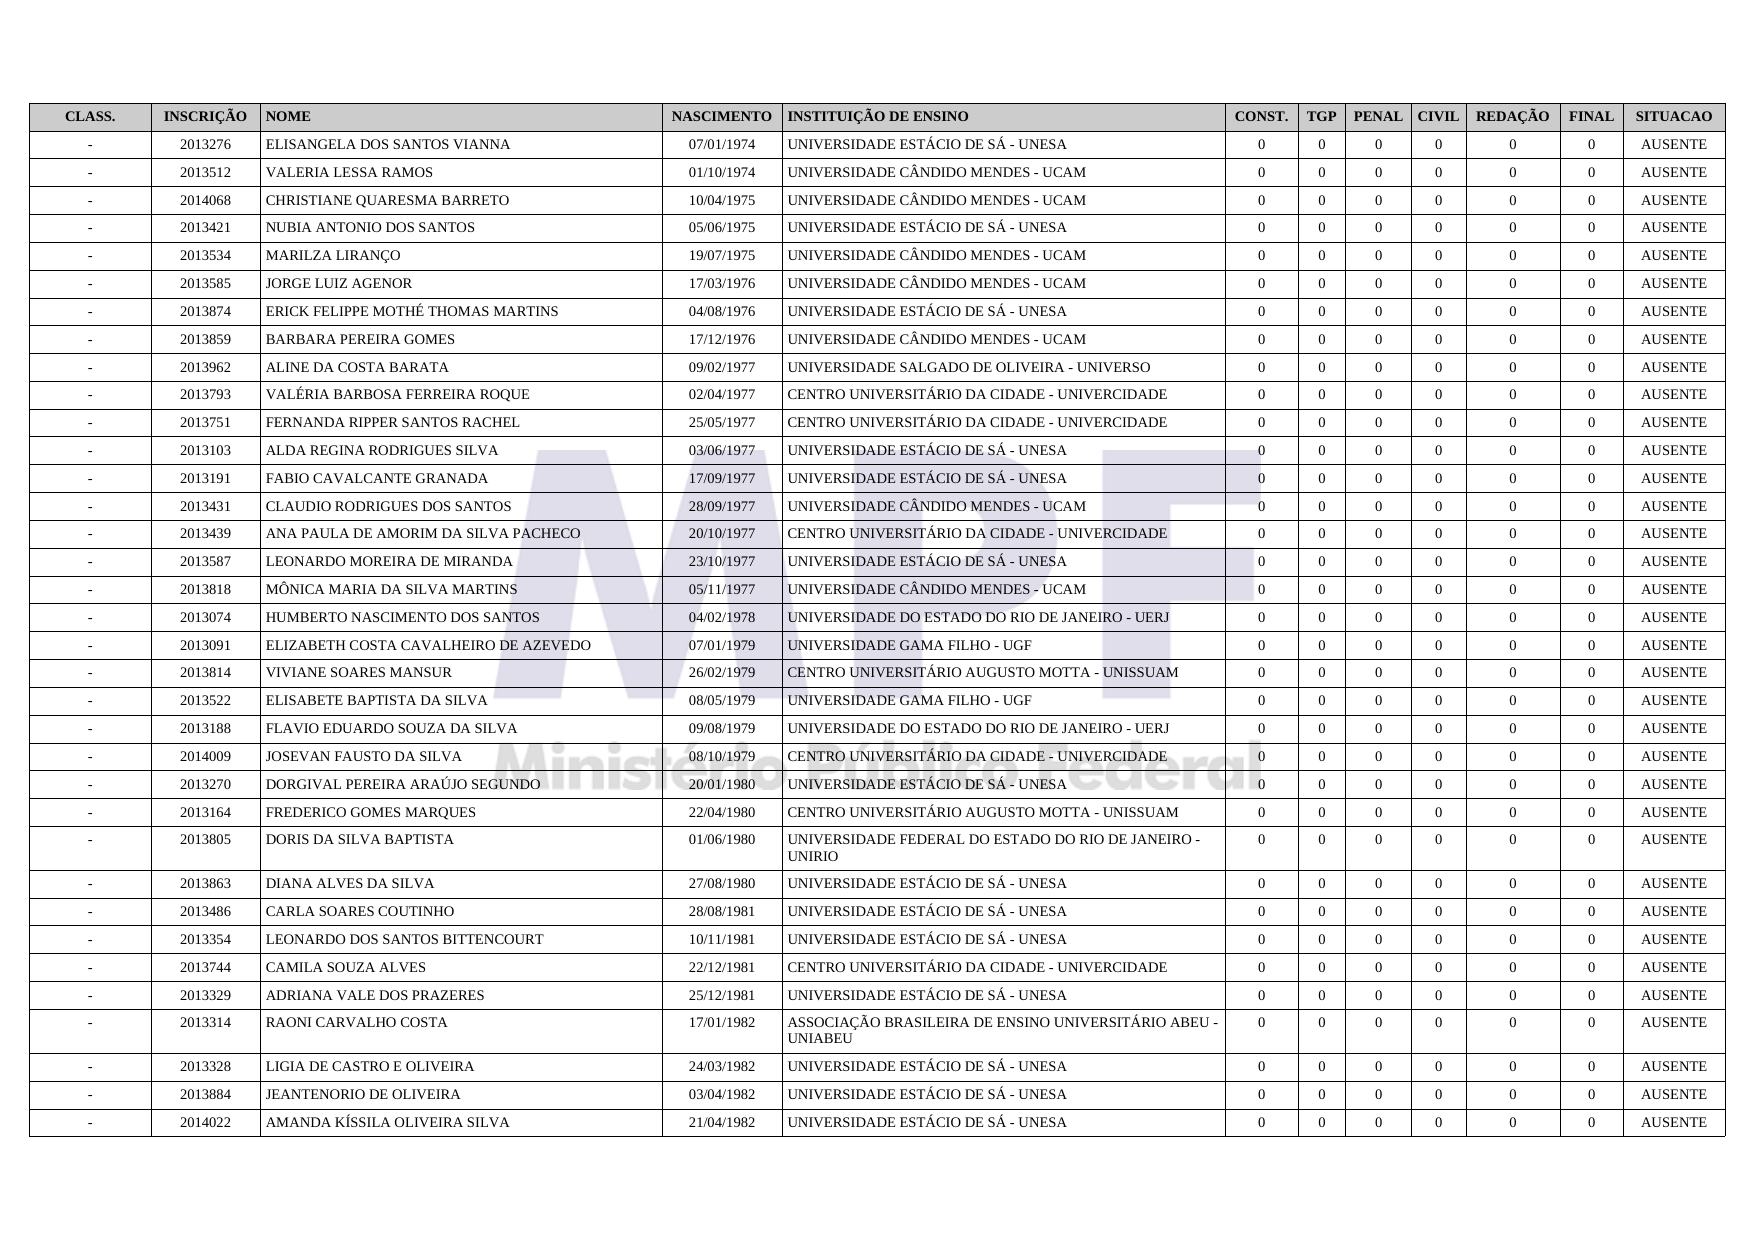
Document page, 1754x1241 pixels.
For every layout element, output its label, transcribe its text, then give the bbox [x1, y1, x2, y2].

table_cell 0 [1299, 716, 1345, 742]
table_cell 2013522 [152, 688, 260, 714]
table_cell 2013534 [152, 243, 260, 269]
table_cell 24/03/1982 [663, 1054, 782, 1081]
table_cell AUSENTE [1624, 187, 1725, 214]
table_cell 0 [1346, 354, 1411, 381]
picture [663, 744, 782, 770]
table_cell 0 [1346, 521, 1411, 548]
table_cell 0 [1226, 1054, 1298, 1081]
table_cell UNIVERSIDADE ESTÁCIO DE SÁ - UNESA [783, 871, 1225, 898]
table_cell 0 [1467, 1054, 1560, 1081]
table_cell 0 [1346, 604, 1411, 631]
table_cell 0 [1299, 326, 1345, 353]
table_cell UNIVERSIDADE DO ESTADO DO RIO DE JANEIRO - UERJ [783, 604, 1225, 631]
table_cell AUSENTE [1624, 382, 1725, 409]
table_cell JEANTENORIO DE OLIVEIRA [261, 1082, 662, 1108]
table_cell 25/12/1981 [663, 982, 782, 1009]
table_cell 0 [1299, 243, 1345, 269]
table_cell 0 [1226, 410, 1298, 436]
table_cell 0 [1561, 437, 1623, 464]
picture [783, 771, 1225, 790]
table_cell UNIVERSIDADE CÂNDIDO MENDES - UCAM [783, 326, 1225, 353]
table_cell 20/01/1980 [663, 771, 782, 798]
table_cell UNIVERSIDADE GAMA FILHO - UGF [783, 632, 1225, 659]
table_cell - [30, 187, 151, 214]
table_header NASCIMENTO [663, 104, 782, 131]
table_cell 2013091 [152, 632, 260, 659]
table_cell 0 [1412, 899, 1466, 925]
table_cell 20/10/1977 [663, 521, 782, 548]
table_cell 0 [1299, 521, 1345, 548]
table_cell 10/04/1975 [663, 187, 782, 214]
table_cell 0 [1226, 382, 1298, 409]
table_cell UNIVERSIDADE FEDERAL DO ESTADO DO RIO DE JANEIRO - UNIRIO [783, 827, 1225, 870]
table_cell 0 [1346, 827, 1411, 870]
table_cell 0 [1226, 299, 1298, 325]
table_cell 2013328 [152, 1054, 260, 1081]
table_cell ERICK FELIPPE MOTHÉ THOMAS MARTINS [261, 299, 662, 325]
table_cell NUBIA ANTONIO DOS SANTOS [261, 215, 662, 242]
picture [493, 716, 662, 743]
table_cell 0 [1561, 660, 1623, 687]
table_cell 0 [1561, 871, 1623, 898]
table_cell 0 [1467, 465, 1560, 492]
table_cell 05/06/1975 [663, 215, 782, 242]
table_cell AUSENTE [1624, 465, 1725, 492]
table_cell ANA PAULA DE AMORIM DA SILVA PACHECO [261, 521, 662, 548]
table_cell 0 [1561, 465, 1623, 492]
table_cell AUSENTE [1624, 926, 1725, 953]
table_cell 04/02/1978 [663, 604, 782, 631]
table_cell CLAUDIO RODRIGUES DOS SANTOS [261, 493, 662, 520]
table_cell FABIO CAVALCANTE GRANADA [261, 465, 662, 492]
table_cell 0 [1561, 604, 1623, 631]
table_cell UNIVERSIDADE ESTÁCIO DE SÁ - UNESA [783, 215, 1225, 242]
table_cell 0 [1467, 521, 1560, 548]
table_cell UNIVERSIDADE ESTÁCIO DE SÁ - UNESA [783, 549, 1225, 576]
table_cell 0 [1346, 744, 1411, 770]
table_cell - [30, 354, 151, 381]
table_cell ALDA REGINA RODRIGUES SILVA [261, 437, 662, 464]
table_cell CENTRO UNIVERSITÁRIO DA CIDADE - UNIVERCIDADE [783, 744, 1225, 770]
table_cell UNIVERSIDADE ESTÁCIO DE SÁ - UNESA [783, 1054, 1225, 1081]
table_cell 0 [1346, 716, 1411, 742]
table_cell 0 [1412, 132, 1466, 158]
table_cell 0 [1412, 187, 1466, 214]
table_cell 0 [1226, 243, 1298, 269]
table_cell 0 [1412, 354, 1466, 381]
table_cell - [30, 982, 151, 1009]
table_cell 0 [1467, 132, 1560, 158]
picture [1226, 577, 1261, 603]
table_cell 0 [1412, 243, 1466, 269]
table_cell 0 [1346, 771, 1411, 798]
table_header CONST. [1226, 104, 1298, 131]
table_cell 0 [1561, 716, 1623, 742]
table_cell BARBARA PEREIRA GOMES [261, 326, 662, 353]
table_cell 2013512 [152, 159, 260, 186]
table_cell 2014068 [152, 187, 260, 214]
table_cell - [30, 827, 151, 870]
table_cell AUSENTE [1624, 771, 1725, 798]
table_cell AUSENTE [1624, 437, 1725, 464]
table_cell 0 [1467, 799, 1560, 826]
table_cell 0 [1561, 299, 1623, 325]
picture [663, 450, 782, 464]
table_cell - [30, 799, 151, 826]
table_cell 0 [1561, 410, 1623, 436]
table_header INSCRIÇÃO [152, 104, 260, 131]
table_cell 2013751 [152, 410, 260, 436]
table_cell 2013859 [152, 326, 260, 353]
table_cell UNIVERSIDADE CÂNDIDO MENDES - UCAM [783, 577, 1225, 603]
table_cell AUSENTE [1624, 549, 1725, 576]
picture [493, 744, 662, 770]
table_cell 0 [1299, 926, 1345, 953]
table_cell 17/03/1976 [663, 271, 782, 297]
picture [1226, 604, 1261, 631]
table_cell 0 [1346, 799, 1411, 826]
table_cell - [30, 132, 151, 158]
table_cell 0 [1299, 465, 1345, 492]
table_cell 0 [1561, 899, 1623, 925]
table_cell 2013486 [152, 899, 260, 925]
table_cell 0 [1226, 1082, 1298, 1108]
table_cell LEONARDO DOS SANTOS BITTENCOURT [261, 926, 662, 953]
picture [1226, 771, 1261, 790]
table_cell 0 [1467, 660, 1560, 687]
table_cell 2013354 [152, 926, 260, 953]
table_cell 0 [1226, 521, 1298, 548]
table_cell 0 [1467, 688, 1560, 714]
table_cell 0 [1346, 1054, 1411, 1081]
table_cell - [30, 243, 151, 269]
table_cell 0 [1226, 271, 1298, 297]
table_cell AUSENTE [1624, 660, 1725, 687]
table_header CLASS. [30, 104, 151, 131]
table_cell AUSENTE [1624, 688, 1725, 714]
table_cell AMANDA KÍSSILA OLIVEIRA SILVA [261, 1110, 662, 1136]
table_cell 0 [1412, 660, 1466, 687]
table_cell AUSENTE [1624, 744, 1725, 770]
table_cell 0 [1467, 716, 1560, 742]
table_cell 0 [1226, 632, 1298, 659]
table_cell UNIVERSIDADE ESTÁCIO DE SÁ - UNESA [783, 437, 1225, 464]
table_cell 0 [1412, 382, 1466, 409]
table_cell 0 [1561, 132, 1623, 158]
picture [493, 577, 662, 603]
table_cell 07/01/1974 [663, 132, 782, 158]
table_cell 0 [1299, 159, 1345, 186]
table_cell 0 [1226, 1110, 1298, 1136]
table_header INSTITUIÇÃO DE ENSINO [783, 104, 1225, 131]
table_cell 28/08/1981 [663, 899, 782, 925]
table_cell 0 [1467, 744, 1560, 770]
table_cell UNIVERSIDADE CÂNDIDO MENDES - UCAM [783, 159, 1225, 186]
table_cell 10/11/1981 [663, 926, 782, 953]
table_cell 0 [1561, 688, 1623, 714]
table_cell 2013103 [152, 437, 260, 464]
table_cell 2013744 [152, 954, 260, 981]
table_cell 0 [1299, 871, 1345, 898]
table_cell 2013421 [152, 215, 260, 242]
table_cell CARLA SOARES COUTINHO [261, 899, 662, 925]
table_header NOME [261, 104, 662, 131]
table_cell 05/11/1977 [663, 577, 782, 603]
table_cell 0 [1346, 982, 1411, 1009]
table_cell 0 [1467, 926, 1560, 953]
table_cell 2013074 [152, 604, 260, 631]
table_cell 17/12/1976 [663, 326, 782, 353]
table_cell CENTRO UNIVERSITÁRIO DA CIDADE - UNIVERCIDADE [783, 382, 1225, 409]
table_cell 0 [1299, 799, 1345, 826]
table_cell 09/02/1977 [663, 354, 782, 381]
table_cell 0 [1467, 215, 1560, 242]
table_cell UNIVERSIDADE DO ESTADO DO RIO DE JANEIRO - UERJ [783, 716, 1225, 742]
picture [1226, 716, 1261, 743]
table_cell UNIVERSIDADE ESTÁCIO DE SÁ - UNESA [783, 299, 1225, 325]
table_cell 0 [1346, 1010, 1411, 1053]
table_cell 0 [1561, 799, 1623, 826]
table_cell 2013863 [152, 871, 260, 898]
table_cell UNIVERSIDADE SALGADO DE OLIVEIRA - UNIVERSO [783, 354, 1225, 381]
table_cell AUSENTE [1624, 493, 1725, 520]
table_cell 0 [1412, 632, 1466, 659]
table_cell 2013191 [152, 465, 260, 492]
table_cell DORIS DA SILVA BAPTISTA [261, 827, 662, 870]
table_cell CAMILA SOUZA ALVES [261, 954, 662, 981]
table_cell AUSENTE [1624, 159, 1725, 186]
table_cell 09/08/1979 [663, 716, 782, 742]
table_cell 0 [1412, 871, 1466, 898]
table_cell 0 [1226, 771, 1298, 798]
table_cell 0 [1412, 326, 1466, 353]
table_cell AUSENTE [1624, 215, 1725, 242]
table_cell 0 [1226, 660, 1298, 687]
picture [783, 577, 1225, 603]
table_cell 0 [1467, 871, 1560, 898]
table_cell LIGIA DE CASTRO E OLIVEIRA [261, 1054, 662, 1081]
table_cell AUSENTE [1624, 1110, 1725, 1136]
table_cell UNIVERSIDADE ESTÁCIO DE SÁ - UNESA [783, 899, 1225, 925]
table_cell 0 [1412, 521, 1466, 548]
table_cell 0 [1299, 604, 1345, 631]
table_cell 0 [1299, 1054, 1345, 1081]
table_cell 0 [1299, 744, 1345, 770]
table_cell 02/04/1977 [663, 382, 782, 409]
table_cell 0 [1226, 159, 1298, 186]
table_cell 0 [1346, 437, 1411, 464]
table_cell 0 [1412, 299, 1466, 325]
picture [783, 604, 1225, 631]
table_cell 0 [1467, 326, 1560, 353]
picture [783, 450, 1225, 464]
table_cell 28/09/1977 [663, 493, 782, 520]
picture [493, 771, 662, 790]
table_cell 0 [1561, 744, 1623, 770]
table_cell 0 [1299, 1110, 1345, 1136]
picture [663, 577, 782, 603]
table_cell 0 [1226, 354, 1298, 381]
picture [663, 465, 782, 492]
picture [493, 521, 662, 548]
table_cell 0 [1412, 1082, 1466, 1108]
table_cell 0 [1561, 271, 1623, 297]
table_cell 0 [1561, 159, 1623, 186]
table_cell 0 [1226, 799, 1298, 826]
table_cell 0 [1412, 577, 1466, 603]
table_header REDAÇÃO [1467, 104, 1560, 131]
table_cell 0 [1467, 982, 1560, 1009]
picture [663, 660, 782, 687]
table_cell ELIZABETH COSTA CAVALHEIRO DE AZEVEDO [261, 632, 662, 659]
table_cell - [30, 926, 151, 953]
table_cell 0 [1299, 632, 1345, 659]
table_cell 0 [1561, 493, 1623, 520]
table_cell ADRIANA VALE DOS PRAZERES [261, 982, 662, 1009]
picture [493, 632, 662, 659]
table_cell AUSENTE [1624, 1054, 1725, 1081]
picture [1226, 450, 1261, 464]
table_cell 0 [1299, 688, 1345, 714]
picture [783, 744, 1225, 770]
table_cell 0 [1226, 716, 1298, 742]
table_cell 0 [1561, 354, 1623, 381]
table_cell 0 [1346, 493, 1411, 520]
table_cell 0 [1226, 899, 1298, 925]
picture [783, 493, 1225, 520]
table_cell 0 [1226, 604, 1298, 631]
table_cell 0 [1412, 604, 1466, 631]
table_cell 08/05/1979 [663, 688, 782, 714]
table_cell 0 [1226, 326, 1298, 353]
table_cell 0 [1346, 577, 1411, 603]
table_cell 0 [1346, 187, 1411, 214]
table_cell UNIVERSIDADE CÂNDIDO MENDES - UCAM [783, 493, 1225, 520]
table_cell 0 [1467, 1110, 1560, 1136]
table_cell 0 [1346, 382, 1411, 409]
table_cell 0 [1412, 437, 1466, 464]
table_cell - [30, 1110, 151, 1136]
picture [493, 688, 662, 715]
table_cell - [30, 716, 151, 742]
table_cell - [30, 688, 151, 714]
table_cell - [30, 660, 151, 687]
picture [1226, 744, 1261, 770]
table_cell AUSENTE [1624, 871, 1725, 898]
table_cell 0 [1346, 326, 1411, 353]
table_cell 0 [1299, 771, 1345, 798]
table_cell 0 [1561, 982, 1623, 1009]
table_cell 0 [1299, 215, 1345, 242]
table_cell 0 [1561, 187, 1623, 214]
table_cell - [30, 577, 151, 603]
table_cell 0 [1467, 549, 1560, 576]
table_cell AUSENTE [1624, 827, 1725, 870]
table_cell AUSENTE [1624, 299, 1725, 325]
table_cell 0 [1561, 326, 1623, 353]
table_cell 0 [1561, 827, 1623, 870]
table_cell AUSENTE [1624, 521, 1725, 548]
table_cell 0 [1467, 899, 1560, 925]
picture [493, 549, 662, 576]
table_cell 0 [1226, 132, 1298, 158]
table_cell 2013329 [152, 982, 260, 1009]
table_cell 0 [1412, 549, 1466, 576]
table_cell 0 [1467, 159, 1560, 186]
table_cell 0 [1299, 354, 1345, 381]
table_cell 0 [1412, 1054, 1466, 1081]
table_cell 0 [1346, 159, 1411, 186]
table_cell 0 [1412, 716, 1466, 742]
picture [1226, 549, 1261, 576]
picture [783, 465, 1225, 492]
table_cell 0 [1299, 187, 1345, 214]
table_cell UNIVERSIDADE GAMA FILHO - UGF [783, 688, 1225, 714]
table_cell 0 [1412, 271, 1466, 297]
table_cell ASSOCIAÇÃO BRASILEIRA DE ENSINO UNIVERSITÁRIO ABEU - UNIABEU [783, 1010, 1225, 1053]
table_cell AUSENTE [1624, 410, 1725, 436]
table_cell 25/05/1977 [663, 410, 782, 436]
table_cell UNIVERSIDADE ESTÁCIO DE SÁ - UNESA [783, 982, 1225, 1009]
table_cell 0 [1346, 271, 1411, 297]
table_cell - [30, 549, 151, 576]
picture [663, 521, 782, 548]
picture [663, 493, 782, 520]
table_cell 19/07/1975 [663, 243, 782, 269]
table_cell 0 [1412, 954, 1466, 981]
table_cell 0 [1561, 1082, 1623, 1108]
table_cell - [30, 159, 151, 186]
table_cell 0 [1226, 744, 1298, 770]
table_cell - [30, 521, 151, 548]
table_cell 0 [1561, 1054, 1623, 1081]
picture [783, 632, 1225, 659]
table_header TGP [1299, 104, 1345, 131]
table_cell 0 [1467, 632, 1560, 659]
table_cell - [30, 299, 151, 325]
table_cell 0 [1561, 771, 1623, 798]
table_cell UNIVERSIDADE CÂNDIDO MENDES - UCAM [783, 243, 1225, 269]
table_cell 0 [1226, 982, 1298, 1009]
table_cell 0 [1226, 926, 1298, 953]
table_cell FLAVIO EDUARDO SOUZA DA SILVA [261, 716, 662, 742]
table_cell UNIVERSIDADE ESTÁCIO DE SÁ - UNESA [783, 132, 1225, 158]
table_cell 0 [1299, 1010, 1345, 1053]
table_cell AUSENTE [1624, 799, 1725, 826]
table_cell 0 [1467, 299, 1560, 325]
table_header PENAL [1346, 104, 1411, 131]
table_cell 0 [1346, 1110, 1411, 1136]
table_cell 0 [1299, 271, 1345, 297]
picture [493, 604, 662, 631]
table_cell - [30, 382, 151, 409]
table_cell 0 [1226, 871, 1298, 898]
table_cell AUSENTE [1624, 604, 1725, 631]
picture [783, 716, 1225, 743]
table_cell 2013314 [152, 1010, 260, 1053]
table_cell 2014009 [152, 744, 260, 770]
table_cell RAONI CARVALHO COSTA [261, 1010, 662, 1053]
table_cell 0 [1412, 744, 1466, 770]
table_cell 0 [1561, 926, 1623, 953]
table_cell 27/08/1980 [663, 871, 782, 898]
table_cell 0 [1412, 799, 1466, 826]
table_cell 0 [1299, 493, 1345, 520]
table_cell - [30, 1082, 151, 1108]
table_cell MÔNICA MARIA DA SILVA MARTINS [261, 577, 662, 603]
table_cell 0 [1346, 926, 1411, 953]
table_header FINAL [1561, 104, 1623, 131]
table_cell 0 [1299, 899, 1345, 925]
table_cell 0 [1467, 827, 1560, 870]
table_cell 0 [1412, 410, 1466, 436]
table_cell 0 [1412, 215, 1466, 242]
table_cell 2013884 [152, 1082, 260, 1108]
table_cell 0 [1467, 577, 1560, 603]
table_header SITUACAO [1624, 104, 1725, 131]
table_cell FERNANDA RIPPER SANTOS RACHEL [261, 410, 662, 436]
table_cell 0 [1346, 410, 1411, 436]
table_cell 0 [1561, 215, 1623, 242]
table_cell 17/01/1982 [663, 1010, 782, 1053]
table_cell 0 [1299, 549, 1345, 576]
table_cell 0 [1346, 465, 1411, 492]
table_cell 2014022 [152, 1110, 260, 1136]
picture [493, 465, 662, 492]
table_cell 2013805 [152, 827, 260, 870]
table_cell UNIVERSIDADE ESTÁCIO DE SÁ - UNESA [783, 926, 1225, 953]
table_cell 0 [1346, 954, 1411, 981]
table_cell UNIVERSIDADE CÂNDIDO MENDES - UCAM [783, 271, 1225, 297]
table_cell VIVIANE SOARES MANSUR [261, 660, 662, 687]
table_cell AUSENTE [1624, 271, 1725, 297]
table_cell 2013818 [152, 577, 260, 603]
table_cell AUSENTE [1624, 632, 1725, 659]
table_cell 0 [1346, 215, 1411, 242]
table_cell CHRISTIANE QUARESMA BARRETO [261, 187, 662, 214]
table_cell 0 [1412, 159, 1466, 186]
table_cell 21/04/1982 [663, 1110, 782, 1136]
table_cell 0 [1346, 1082, 1411, 1108]
table_cell UNIVERSIDADE CÂNDIDO MENDES - UCAM [783, 187, 1225, 214]
table_cell - [30, 954, 151, 981]
table_cell 0 [1561, 521, 1623, 548]
table_cell 0 [1299, 660, 1345, 687]
picture [783, 521, 1225, 548]
table_cell 0 [1467, 410, 1560, 436]
table_cell 0 [1561, 549, 1623, 576]
table_cell 0 [1561, 577, 1623, 603]
table_cell 0 [1346, 243, 1411, 269]
table_cell 0 [1346, 132, 1411, 158]
table_cell 0 [1467, 604, 1560, 631]
picture [1226, 660, 1261, 687]
picture [1226, 688, 1261, 715]
table_cell AUSENTE [1624, 1082, 1725, 1108]
table_cell JOSEVAN FAUSTO DA SILVA [261, 744, 662, 770]
table_cell FREDERICO GOMES MARQUES [261, 799, 662, 826]
table_cell DORGIVAL PEREIRA ARAÚJO SEGUNDO [261, 771, 662, 798]
table_cell 0 [1299, 982, 1345, 1009]
table_cell AUSENTE [1624, 354, 1725, 381]
table_cell 0 [1299, 382, 1345, 409]
table_cell 2013585 [152, 271, 260, 297]
picture [663, 716, 782, 743]
table_cell 0 [1467, 437, 1560, 464]
table_cell CENTRO UNIVERSITÁRIO AUGUSTO MOTTA - UNISSUAM [783, 660, 1225, 687]
table_cell 0 [1467, 271, 1560, 297]
table_cell 0 [1226, 465, 1298, 492]
table_cell 0 [1412, 771, 1466, 798]
table_cell 03/06/1977 [663, 437, 782, 464]
table_cell - [30, 899, 151, 925]
table_cell 23/10/1977 [663, 549, 782, 576]
table_cell 01/10/1974 [663, 159, 782, 186]
table_cell 01/06/1980 [663, 827, 782, 870]
table_cell 0 [1299, 577, 1345, 603]
table_cell 0 [1412, 1010, 1466, 1053]
table_cell AUSENTE [1624, 132, 1725, 158]
picture [783, 549, 1225, 576]
table_cell 0 [1299, 299, 1345, 325]
table_cell - [30, 326, 151, 353]
table_cell ALINE DA COSTA BARATA [261, 354, 662, 381]
table_cell CENTRO UNIVERSITÁRIO DA CIDADE - UNIVERCIDADE [783, 521, 1225, 548]
table_cell 0 [1412, 1110, 1466, 1136]
table_cell - [30, 437, 151, 464]
table_cell - [30, 771, 151, 798]
table_cell 0 [1226, 437, 1298, 464]
table_cell UNIVERSIDADE ESTÁCIO DE SÁ - UNESA [783, 465, 1225, 492]
table_cell CENTRO UNIVERSITÁRIO AUGUSTO MOTTA - UNISSUAM [783, 799, 1225, 826]
table_cell 0 [1467, 187, 1560, 214]
table_cell 0 [1412, 688, 1466, 714]
table_cell 2013587 [152, 549, 260, 576]
table_cell 22/12/1981 [663, 954, 782, 981]
table_cell AUSENTE [1624, 716, 1725, 742]
table_cell 0 [1561, 1010, 1623, 1053]
picture [493, 450, 662, 464]
table_cell 22/04/1980 [663, 799, 782, 826]
table_cell VALÉRIA BARBOSA FERREIRA ROQUE [261, 382, 662, 409]
table_cell 0 [1346, 549, 1411, 576]
table_cell 0 [1412, 465, 1466, 492]
table_cell 0 [1561, 243, 1623, 269]
table_cell - [30, 1010, 151, 1053]
table_cell HUMBERTO NASCIMENTO DOS SANTOS [261, 604, 662, 631]
table_cell 2013962 [152, 354, 260, 381]
table_cell 0 [1226, 493, 1298, 520]
table_cell 0 [1226, 954, 1298, 981]
table_cell - [30, 410, 151, 436]
picture [663, 688, 782, 715]
picture [493, 493, 662, 520]
table_cell 0 [1299, 410, 1345, 436]
table_cell CENTRO UNIVERSITÁRIO DA CIDADE - UNIVERCIDADE [783, 410, 1225, 436]
table_cell 0 [1561, 1110, 1623, 1136]
table_cell 0 [1467, 493, 1560, 520]
table_cell 26/02/1979 [663, 660, 782, 687]
picture [1226, 521, 1261, 548]
table_cell 2013439 [152, 521, 260, 548]
picture [1226, 465, 1261, 492]
table_cell 0 [1412, 493, 1466, 520]
table_cell - [30, 604, 151, 631]
table_cell 0 [1226, 1010, 1298, 1053]
table_cell - [30, 871, 151, 898]
picture [783, 660, 1225, 687]
table_cell 0 [1467, 771, 1560, 798]
table_cell 07/01/1979 [663, 632, 782, 659]
table_cell 0 [1226, 549, 1298, 576]
table_cell MARILZA LIRANÇO [261, 243, 662, 269]
table_cell 2013874 [152, 299, 260, 325]
table_cell 0 [1467, 1010, 1560, 1053]
table_cell 0 [1346, 299, 1411, 325]
table_cell 0 [1561, 382, 1623, 409]
table_cell 0 [1299, 954, 1345, 981]
table_cell - [30, 1054, 151, 1081]
table_cell UNIVERSIDADE ESTÁCIO DE SÁ - UNESA [783, 1082, 1225, 1108]
picture [663, 604, 782, 631]
table_cell 0 [1226, 215, 1298, 242]
table_cell 0 [1346, 899, 1411, 925]
table_cell UNIVERSIDADE ESTÁCIO DE SÁ - UNESA [783, 771, 1225, 798]
table_cell 0 [1299, 437, 1345, 464]
table_cell 0 [1346, 632, 1411, 659]
table_cell 2013188 [152, 716, 260, 742]
table_cell ELISABETE BAPTISTA DA SILVA [261, 688, 662, 714]
table_cell 0 [1467, 382, 1560, 409]
table_cell AUSENTE [1624, 326, 1725, 353]
table_cell UNIVERSIDADE ESTÁCIO DE SÁ - UNESA [783, 1110, 1225, 1136]
table_cell 0 [1412, 827, 1466, 870]
table_cell 0 [1299, 132, 1345, 158]
picture [783, 688, 1225, 715]
table_cell 2013276 [152, 132, 260, 158]
picture [663, 632, 782, 659]
table_cell 0 [1226, 577, 1298, 603]
table_cell 2013164 [152, 799, 260, 826]
picture [493, 660, 662, 687]
table_cell - [30, 271, 151, 297]
table_cell - [30, 465, 151, 492]
table_cell 2013431 [152, 493, 260, 520]
table_cell 04/08/1976 [663, 299, 782, 325]
table_cell 0 [1467, 1082, 1560, 1108]
table_cell 0 [1467, 954, 1560, 981]
table_cell 2013793 [152, 382, 260, 409]
table_cell 0 [1346, 688, 1411, 714]
table_cell 0 [1226, 187, 1298, 214]
table_cell - [30, 632, 151, 659]
table_cell CENTRO UNIVERSITÁRIO DA CIDADE - UNIVERCIDADE [783, 954, 1225, 981]
picture [1226, 493, 1261, 520]
table_cell VALERIA LESSA RAMOS [261, 159, 662, 186]
table_cell 17/09/1977 [663, 465, 782, 492]
table_cell AUSENTE [1624, 982, 1725, 1009]
table_cell DIANA ALVES DA SILVA [261, 871, 662, 898]
table_cell AUSENTE [1624, 899, 1725, 925]
table_cell ELISANGELA DOS SANTOS VIANNA [261, 132, 662, 158]
table_cell AUSENTE [1624, 243, 1725, 269]
table_cell - [30, 744, 151, 770]
table_cell 0 [1561, 954, 1623, 981]
table_cell JORGE LUIZ AGENOR [261, 271, 662, 297]
table_cell AUSENTE [1624, 954, 1725, 981]
table_header CIVIL [1412, 104, 1466, 131]
table_cell AUSENTE [1624, 577, 1725, 603]
table_cell AUSENTE [1624, 1010, 1725, 1053]
table_cell 0 [1412, 982, 1466, 1009]
table_cell 0 [1412, 926, 1466, 953]
table_cell 08/10/1979 [663, 744, 782, 770]
table_cell 0 [1467, 243, 1560, 269]
table_cell 0 [1346, 660, 1411, 687]
picture [663, 771, 782, 790]
table_cell - [30, 493, 151, 520]
table_cell 2013814 [152, 660, 260, 687]
table_cell 0 [1226, 827, 1298, 870]
table_cell 0 [1467, 354, 1560, 381]
table_cell 0 [1226, 688, 1298, 714]
table_cell 0 [1299, 827, 1345, 870]
table_cell LEONARDO MOREIRA DE MIRANDA [261, 549, 662, 576]
table_cell - [30, 215, 151, 242]
table_cell 0 [1299, 1082, 1345, 1108]
table_cell 2013270 [152, 771, 260, 798]
picture [1226, 632, 1261, 659]
table_cell 0 [1346, 871, 1411, 898]
picture [663, 549, 782, 576]
table_cell 0 [1561, 632, 1623, 659]
table_cell 03/04/1982 [663, 1082, 782, 1108]
